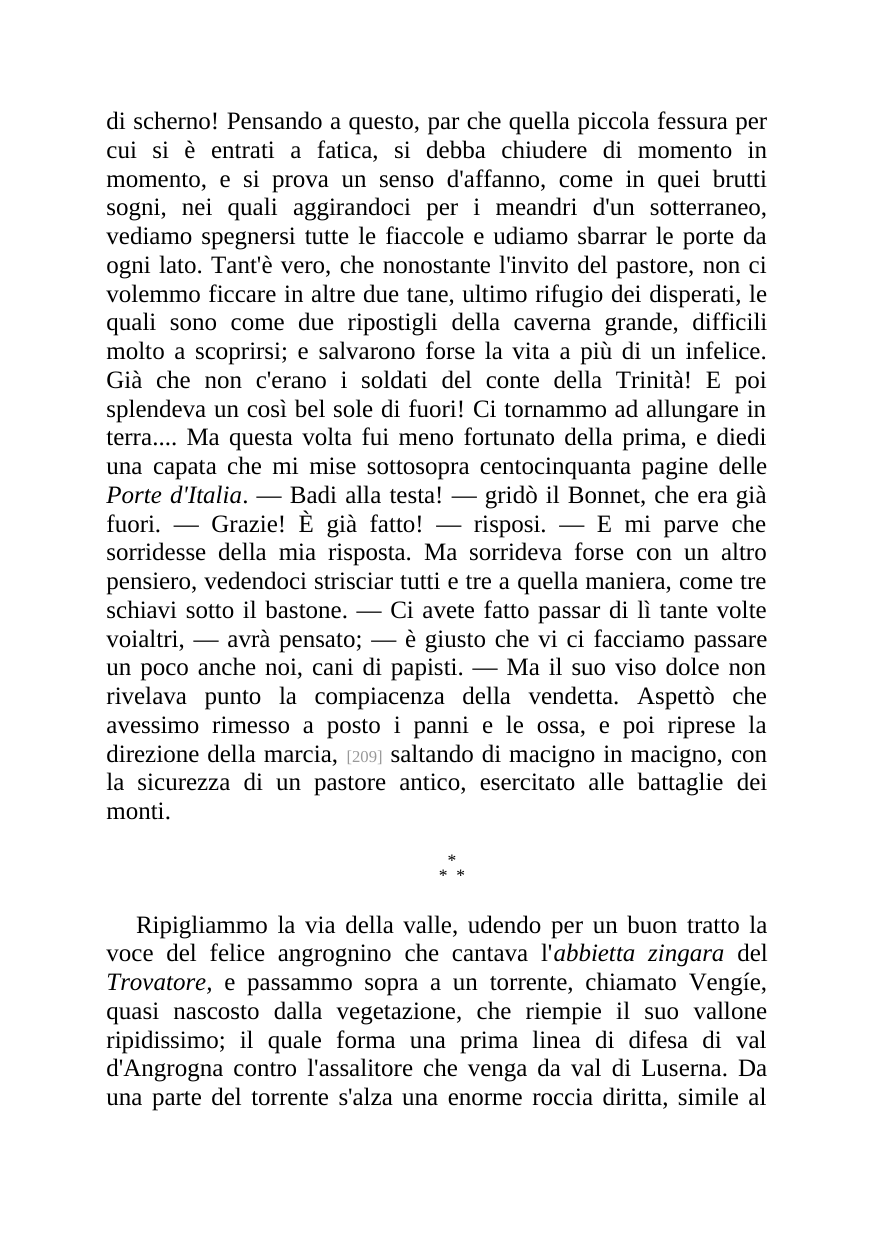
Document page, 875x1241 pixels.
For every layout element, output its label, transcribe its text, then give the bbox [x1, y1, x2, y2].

text di scherno! Pensando a questo, par che quella piccola fessura per cui si è entrati a fatica, si debba chiudere di momento in momento, e si prova un senso d'affanno, come in quei brutti sogni, nei quali aggirandoci per i meandri d'un sotterraneo, vediamo spegnersi tutte le fiaccole e udiamo sbarrar le porte da ogni lato. Tant'è vero, che nonostante l'invito del pastore, non ci volemmo ficcare in altre due tane, ultimo rifugio dei disperati, le quali sono come due ripostigli della caverna grande, difficili molto a scoprirsi; e salvarono forse la vita a più di un infelice. Già che non c'erano i soldati del conte della Trinità! E poi splendeva un così bel sole di fuori! Ci tornammo ad allungare in terra.... Ma questa volta fui meno fortunato della prima, e diedi una capata che mi mise sottosopra centocinquanta pagine delle Porte d'Italia. — Badi alla testa! — gridò il Bonnet, che era già fuori. — Grazie! È già fatto! — risposi. — E mi parve che sorridesse della mia risposta. Ma sorrideva forse con un altro pensiero, vedendoci strisciar tutti e tre a quella maniera, come tre schiavi sotto il bastone. — Ci avete fatto passar di lì tante volte voialtri, — avrà pensato; — è giusto che vi ci facciamo passare un poco anche noi, cani di papisti. — Ma il suo viso dolce non rivelava punto la compiacenza della vendetta. Aspettò che avessimo rimesso a posto i panni e le ossa, e poi riprese la direzione della marcia, [209] saltando di macigno in macigno, con la sicurezza di un pastore antico, esercitato alle battaglie dei monti. [106, 106, 768, 825]
text *** [106, 850, 768, 885]
text Ripigliammo la via della valle, udendo per un buon tratto la voce del felice angrognino che cantava l'abbietta zingara del Trovatore, e passammo sopra a un torrente, chiamato Vengíe, quasi nascosto dalla vegetazione, che riempie il suo vallone ripidissimo; il quale forma una prima linea di difesa di val d'Angrogna contro l'assalitore che venga da val di Luserna. Da una parte del torrente s'alza una enorme roccia diritta, simile al [106, 910, 768, 1111]
